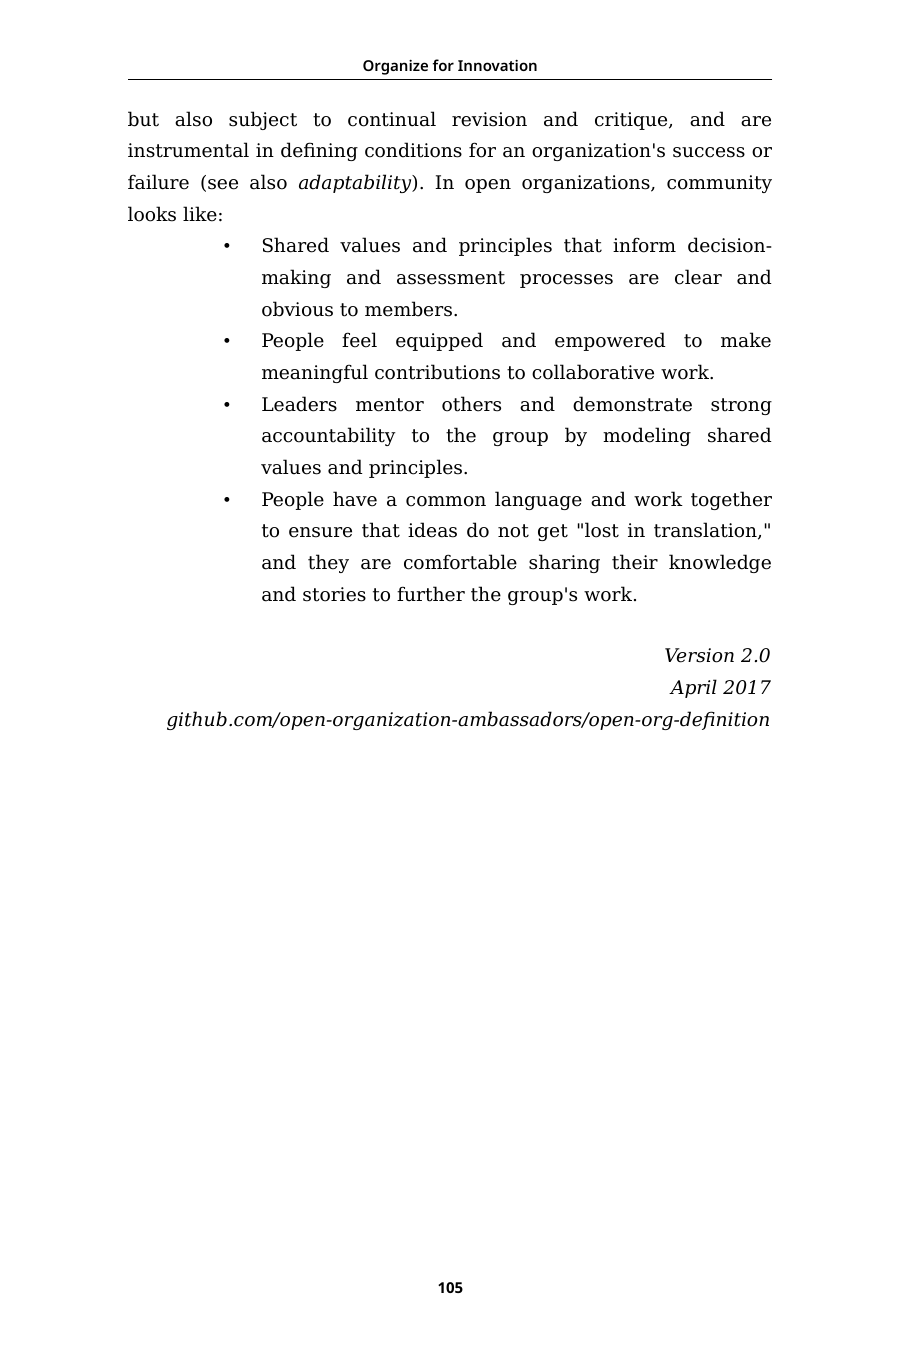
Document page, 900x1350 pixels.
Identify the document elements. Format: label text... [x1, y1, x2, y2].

text but also subject to continual revision and critique, and are instrumental in defining conditions for an organization's success or failure (see also adaptability). In open organizations, community looks like: [127, 109, 772, 226]
list People feel equipped and empowered to make meaningful contributions to collaborative work. [223, 330, 772, 384]
list People have a common language and work together to ensure that ideas do not get "lost in translation," and they are comfortable sharing their knowledge and stories to further the group's work. [223, 489, 772, 606]
list Leaders mentor others and demonstrate strong accountability to the group by modeling shared values and principles. [223, 394, 772, 479]
text Version 2.0 April 2017 github.com/open-organization-ambassadors/open-org-definition [127, 645, 772, 731]
list Shared values and principles that inform decision-making and assessment processes are clear and obvious to members. [223, 235, 772, 321]
